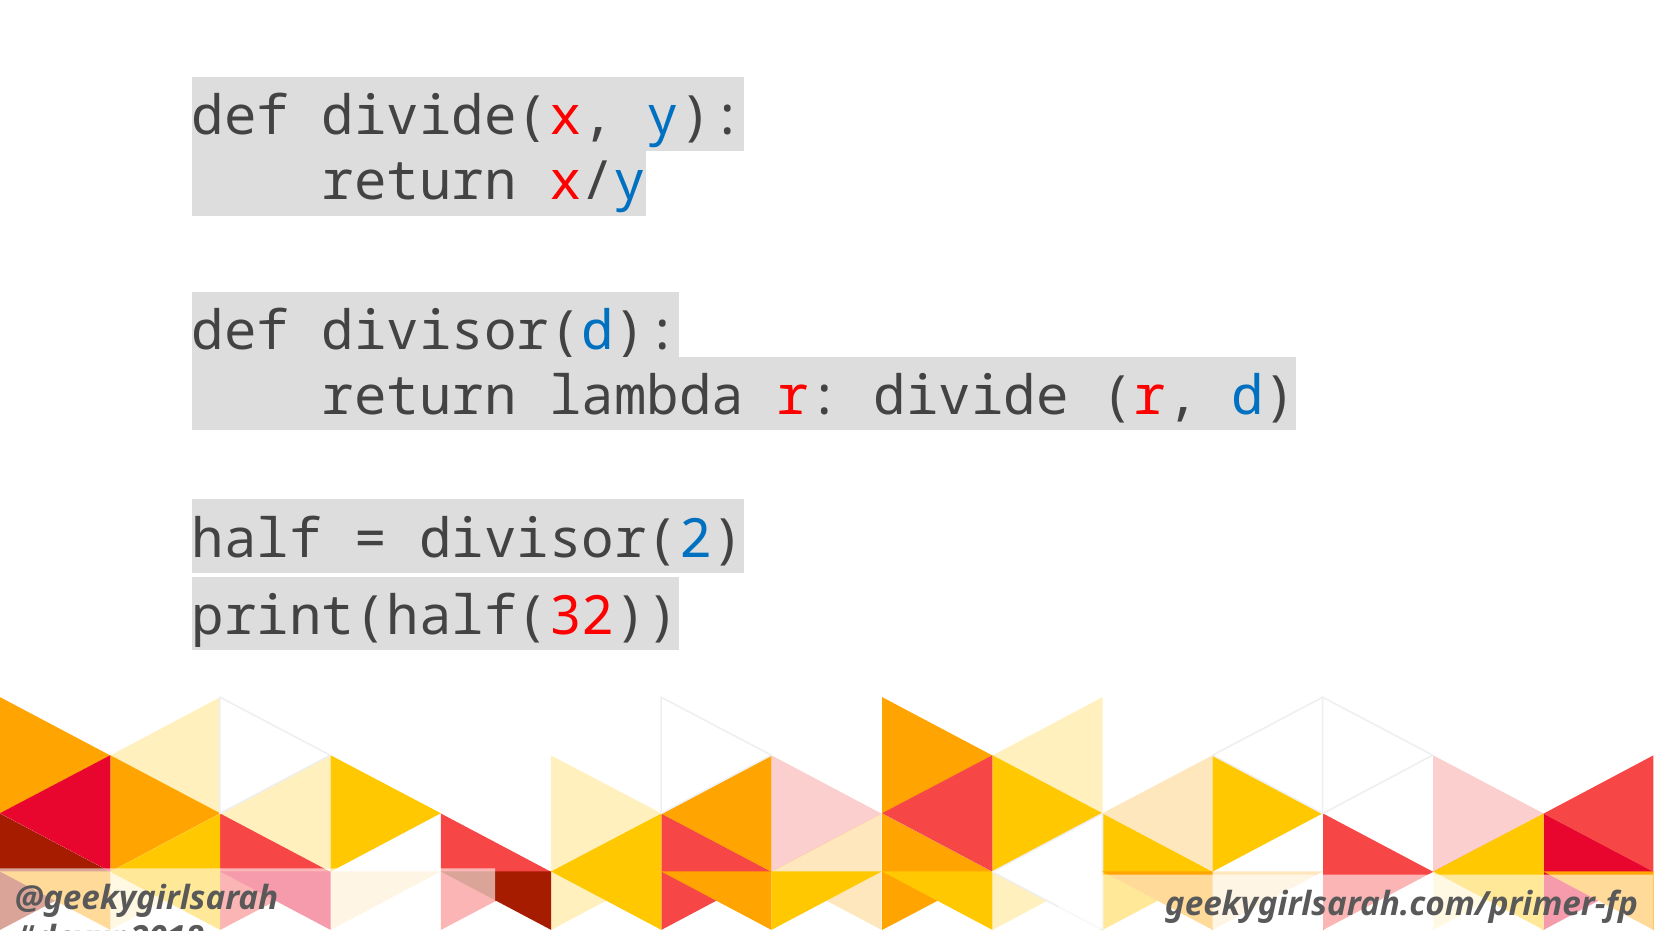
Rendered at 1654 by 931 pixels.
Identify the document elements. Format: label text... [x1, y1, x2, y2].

list def divide(x, y): return x/y def divisor(d): return lambda r: divide (r, d) half = divisor(2) print(half(32)) [176, 65, 1594, 879]
